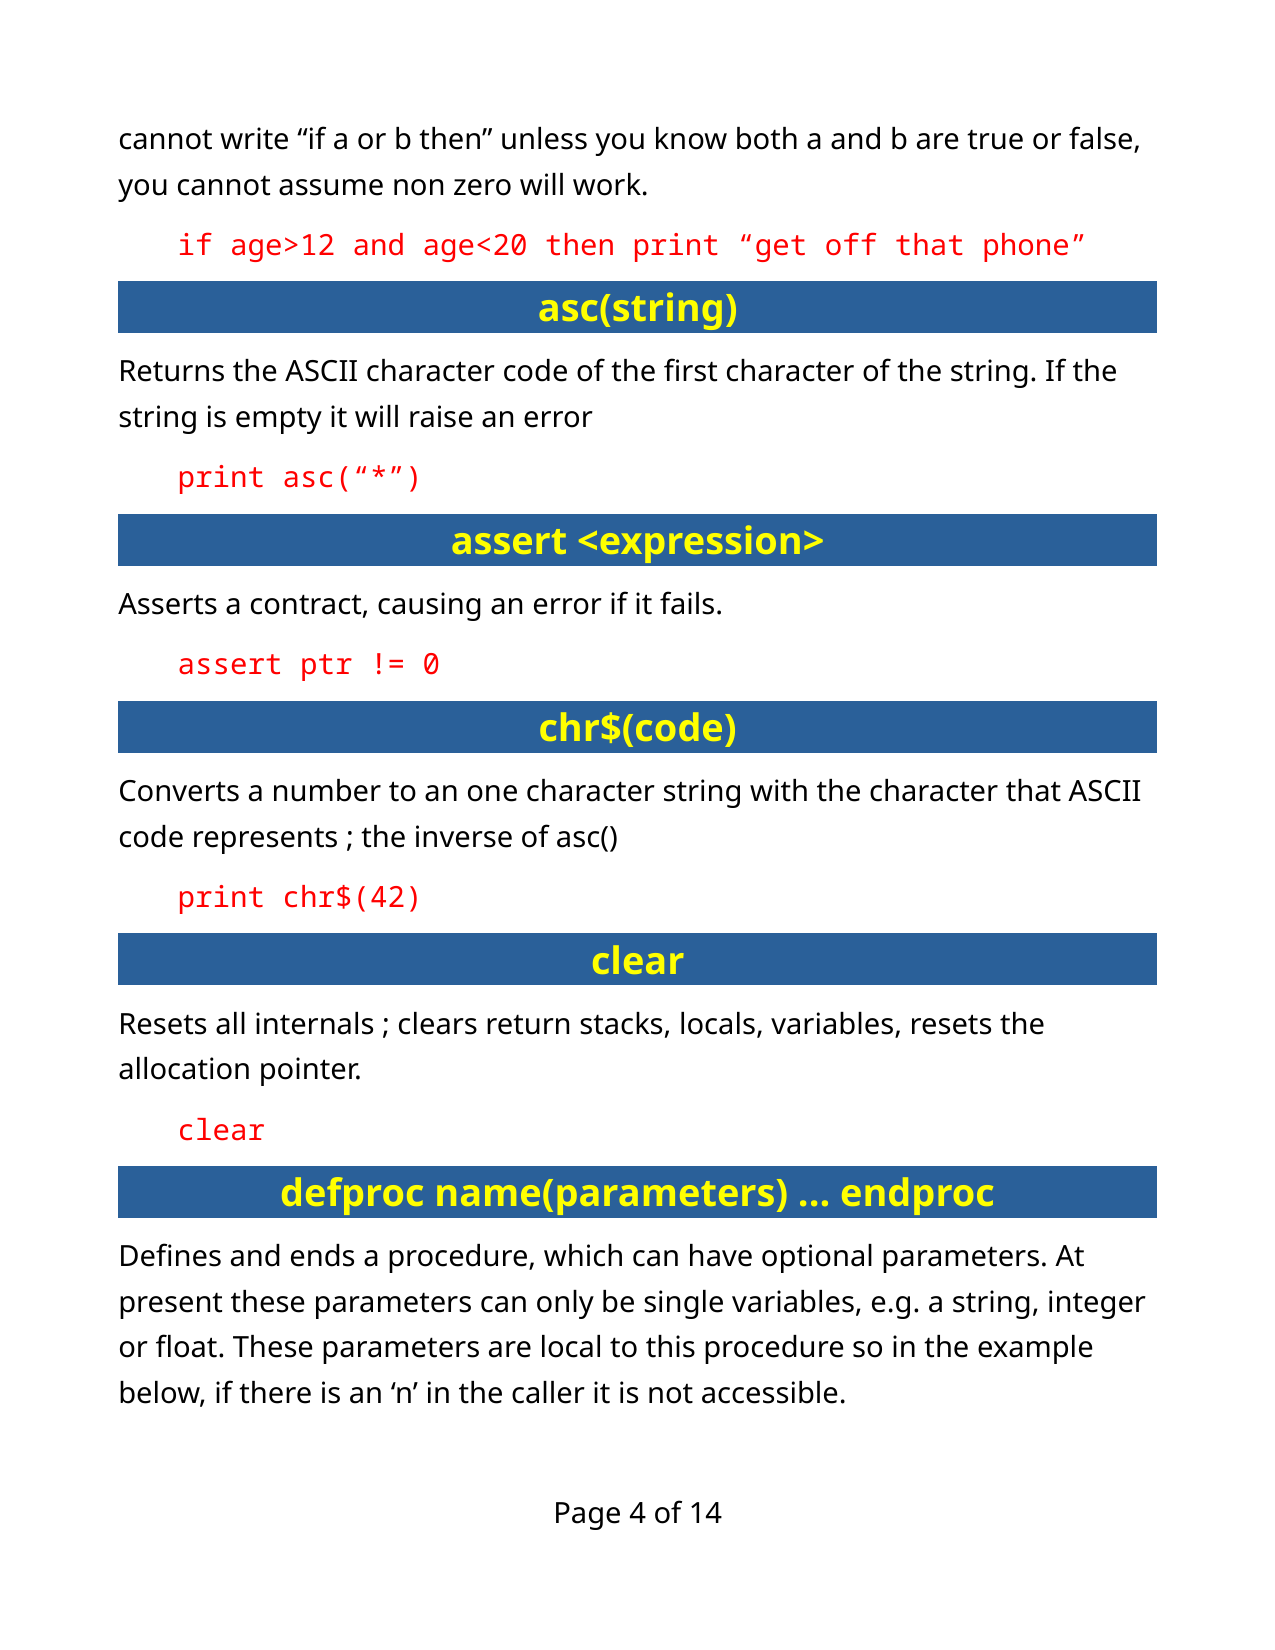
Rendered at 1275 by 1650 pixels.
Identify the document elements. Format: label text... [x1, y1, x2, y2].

text Resets all internals ; clears return stacks, locals, variables, resets the allocation pointer. [118, 1003, 1157, 1088]
subtitle clear [118, 933, 1157, 985]
text clear [177, 1109, 1157, 1148]
text Converts a number to an one character string with the character that ASCII code represents ; the inverse of asc() [118, 770, 1157, 856]
subtitle asc(string) [118, 281, 1157, 333]
text Returns the ASCII character code of the first character of the string. If the string is empty it will raise an error [118, 351, 1157, 436]
text print asc(“*”) [177, 457, 1157, 496]
subtitle chr$(code) [118, 701, 1157, 753]
text Defines and ends a procedure, which can have optional parameters. At present these parameters can only be single variables, e.g. a string, integer or float. These parameters are local to this procedure so in the example below, if there is an ‘n’ in the caller it is not accessible. [118, 1236, 1157, 1412]
subtitle assert <expression> [118, 514, 1157, 566]
text print chr$(42) [177, 876, 1157, 916]
text assert ptr != 0 [177, 643, 1157, 683]
subtitle defproc name(parameters) ... endproc [118, 1166, 1157, 1218]
text Asserts a contract, causing an error if it fails. [118, 583, 1157, 623]
text if age>12 and age<20 then print “Get off that phone” [177, 224, 1157, 264]
text cannot write “if a or b then” unless you know both a and b are true or false, you cannot assume non zero will work. [118, 118, 1157, 203]
